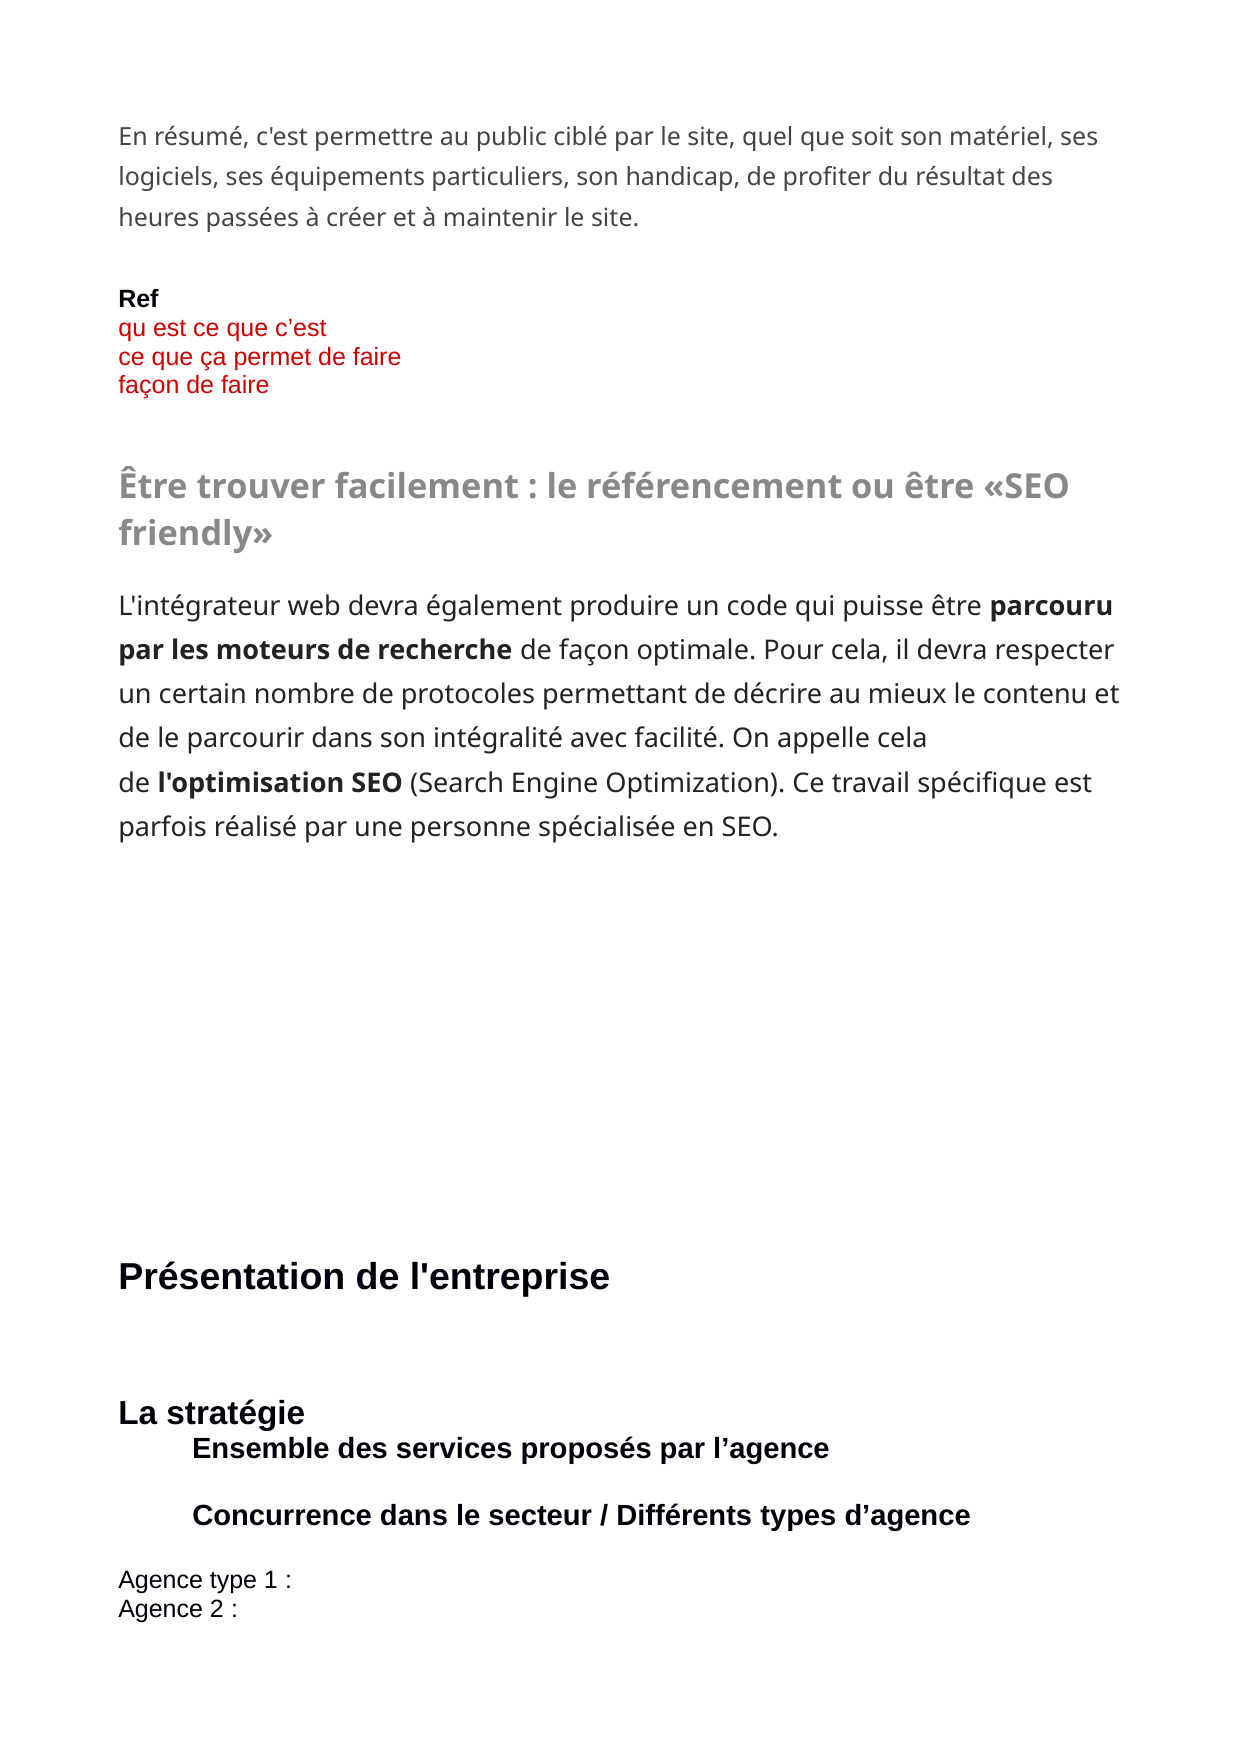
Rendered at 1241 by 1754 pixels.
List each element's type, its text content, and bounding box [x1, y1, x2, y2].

text L'intégrateur web devra également produire un code qui puisse être parcouru par les moteurs de recherche de façon optimale. Pour cela, il devra respecter un certain nombre de protocoles permettant de décrire au mieux le contenu et de le parcourir dans son intégralité avec facilité. On appelle cela de l'optimisation SEO (Search Engine Optimization). Ce travail spécifique est parfois réalisé par une personne spécialisée en SEO. [118, 586, 1122, 844]
text qu est ce que c’est [118, 313, 1122, 341]
text ce que ça permet de faire [118, 341, 1122, 370]
text Ref [118, 284, 1122, 313]
text façon de faire [118, 370, 1122, 399]
subtitle Être trouver facilement : le référencement ou être «SEO friendly» [118, 461, 1122, 555]
text Agence 2 : [118, 1594, 1122, 1623]
text Agence type 1 : [118, 1566, 1122, 1594]
text La stratégie [118, 1393, 1122, 1431]
text En résumé, c'est permettre au public ciblé par le site, quel que soit son matériel, ses logiciels, ses équipements particuliers, son handicap, de profiter du résultat des heures passées à créer et à maintenir le site. [118, 118, 1122, 234]
text Présentation de l'entreprise [118, 1254, 1122, 1297]
text Ensemble des services proposés par l’agence [192, 1431, 1122, 1465]
text Concurrence dans le secteur / Différents types d’agence [118, 1498, 1122, 1532]
